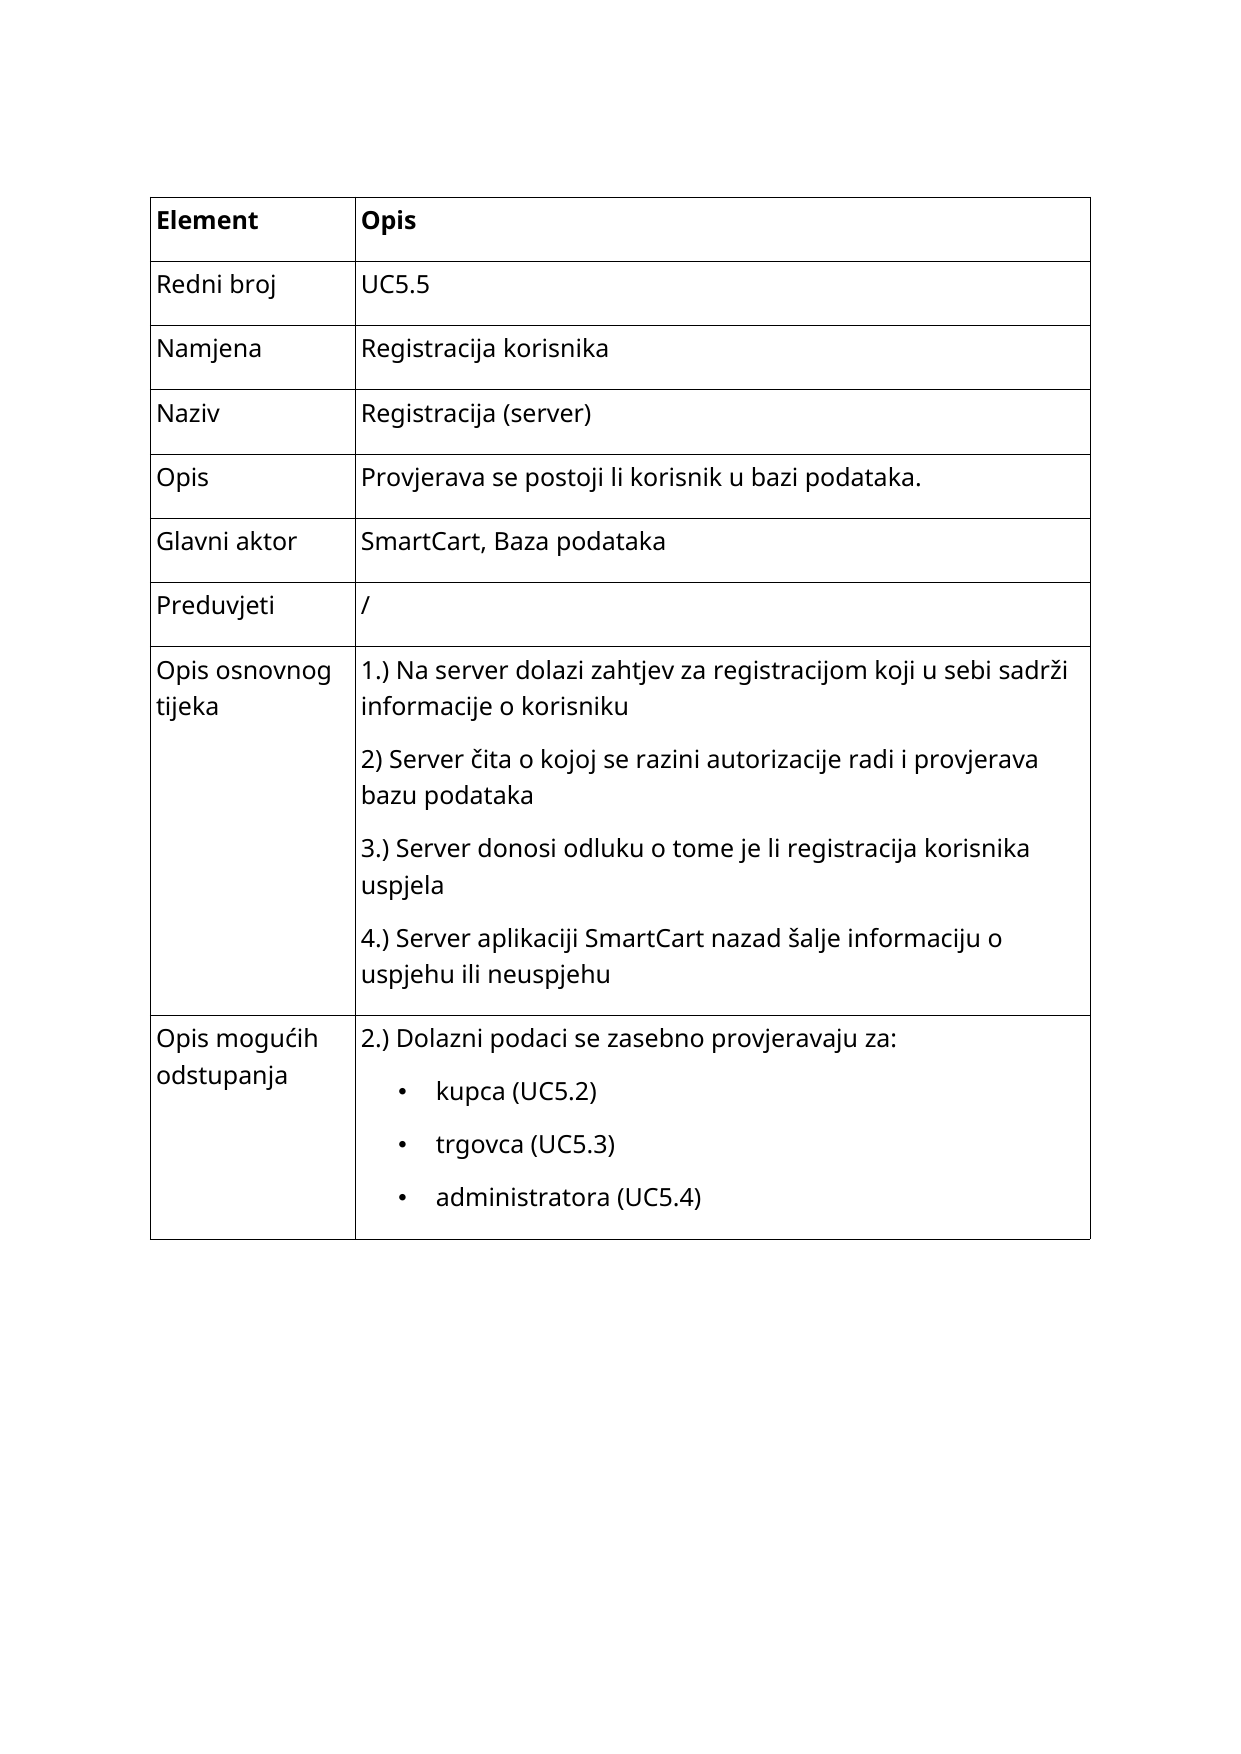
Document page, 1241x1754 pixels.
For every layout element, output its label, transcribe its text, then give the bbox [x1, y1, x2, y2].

table_cell UC5.5 [356, 262, 1090, 325]
table_cell 1.) Na server dolazi zahtjev za registracijom koji u sebi sadrži informacije o korisniku 2) Server čita o kojoj se razini autorizacije radi i provjerava bazu podataka 3.) Server donosi odluku o tome je li registracija korisnika uspjela 4.) Server aplikaciji SmartCart nazad šalje informaciju o uspjehu ili neuspjehu [356, 647, 1090, 1015]
table_header Opis [356, 198, 1090, 261]
table_cell Redni broj [151, 262, 355, 325]
table_cell Opis [151, 455, 355, 518]
table_cell Opis osnovnog tijeka [151, 647, 355, 1015]
table_cell Namjena [151, 326, 355, 389]
table_cell Registracija (server) [356, 390, 1090, 454]
table_cell Registracija korisnika [356, 326, 1090, 389]
table_cell Preduvjeti [151, 583, 355, 646]
table_cell Glavni aktor [151, 519, 355, 582]
table_cell SmartCart, Baza podataka [356, 519, 1090, 582]
table_cell / [356, 583, 1090, 646]
table_cell Naziv [151, 390, 355, 454]
table_header Element [151, 198, 355, 261]
table_cell Provjerava se postoji li korisnik u bazi podataka. [356, 455, 1090, 518]
table_cell 2.) Dolazni podaci se zasebno provjeravaju za: kupca (UC5.2) trgovca (UC5.3) administratora (UC5.4) [356, 1016, 1090, 1238]
table_cell Opis mogućih odstupanja [151, 1016, 355, 1238]
